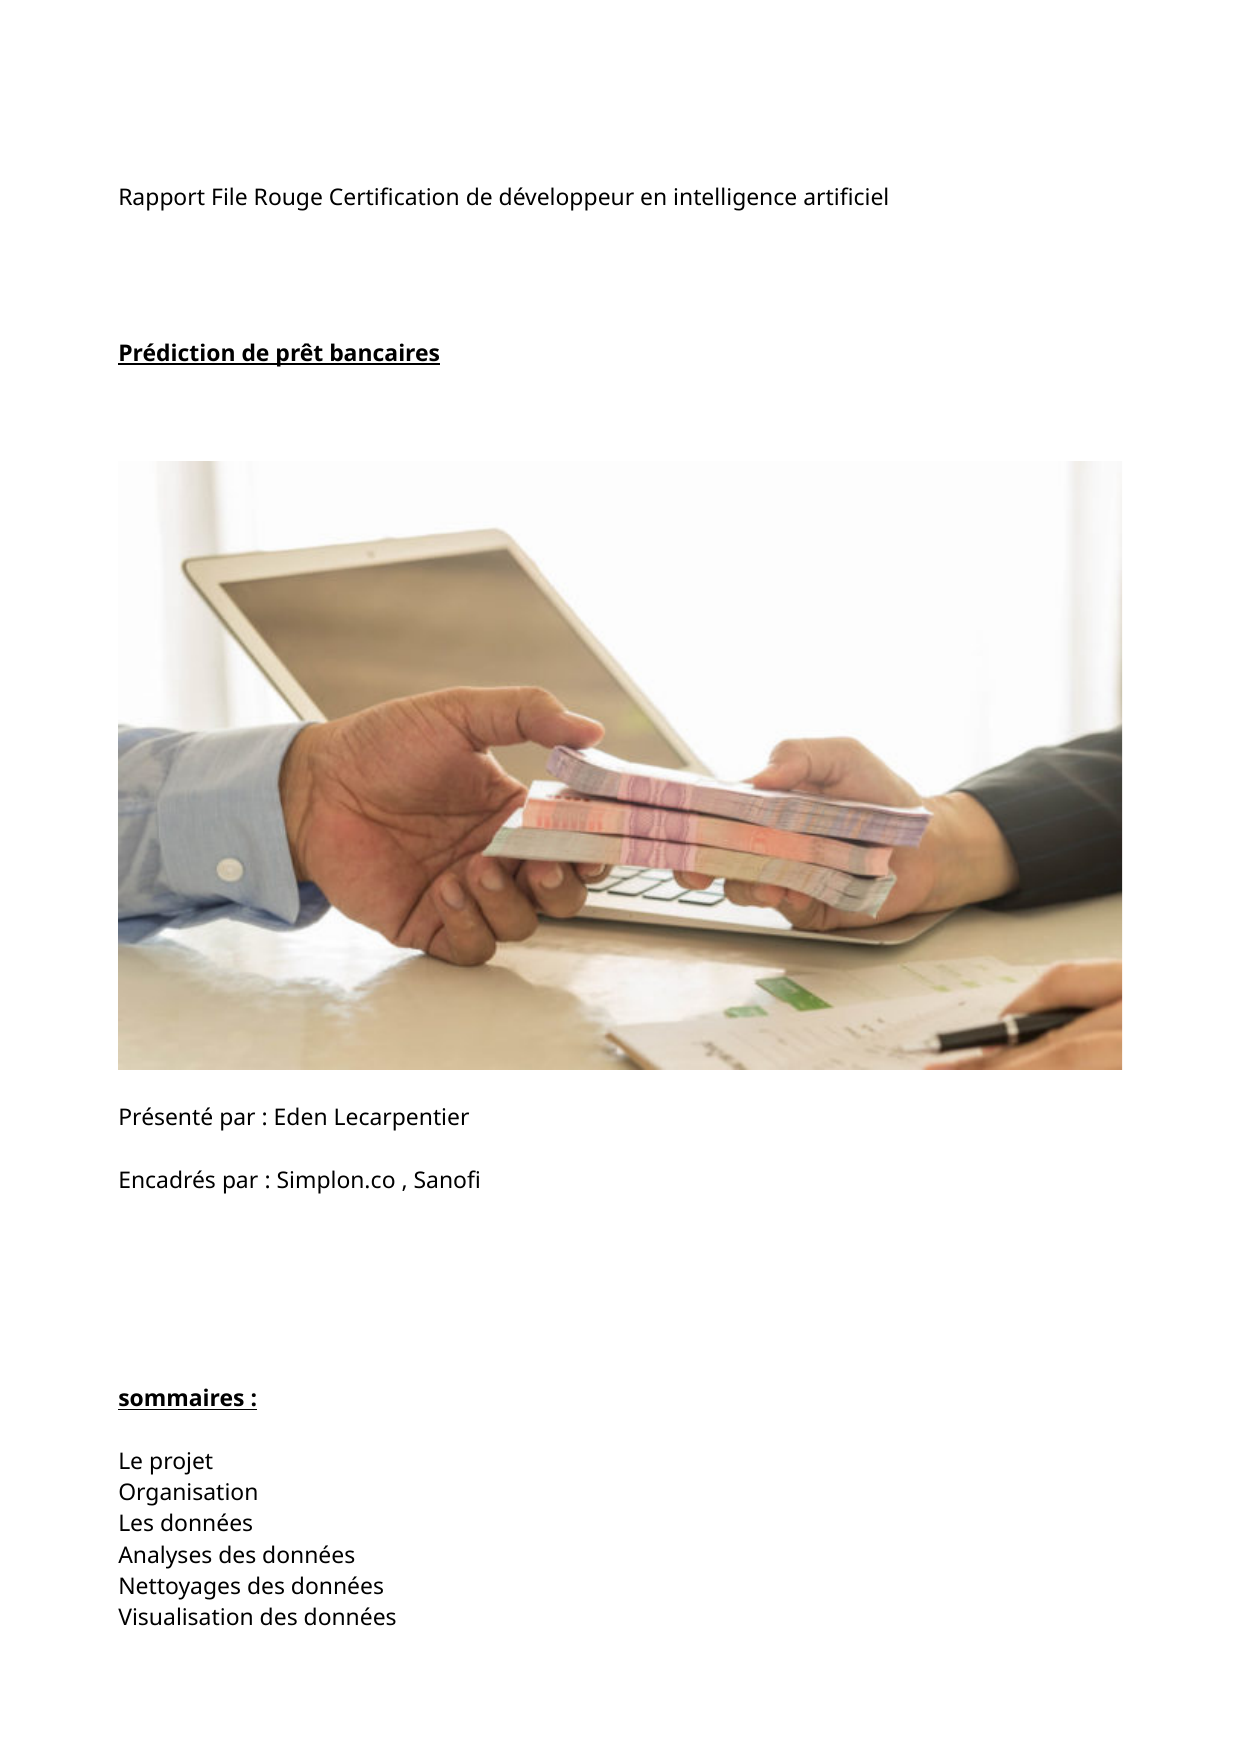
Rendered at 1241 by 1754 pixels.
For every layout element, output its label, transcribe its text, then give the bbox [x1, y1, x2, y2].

text Rapport File Rouge Certification de développeur en intelligence artificiel [118, 181, 1122, 212]
text Nettoyages des données [118, 1570, 1122, 1601]
text Prédiction de prêt bancaires [118, 337, 1122, 368]
text Le projet [118, 1445, 1122, 1476]
picture [118, 461, 1123, 1070]
text Encadrés par : Simplon.co , Sanofi [118, 1163, 1122, 1195]
text sommaires : [118, 1382, 1122, 1413]
text Analyses des données [118, 1538, 1122, 1570]
text Organisation [118, 1476, 1122, 1507]
text Les données [118, 1507, 1122, 1538]
text Présenté par : Eden Lecarpentier [118, 1101, 1122, 1132]
text Visualisation des données [118, 1601, 1122, 1632]
